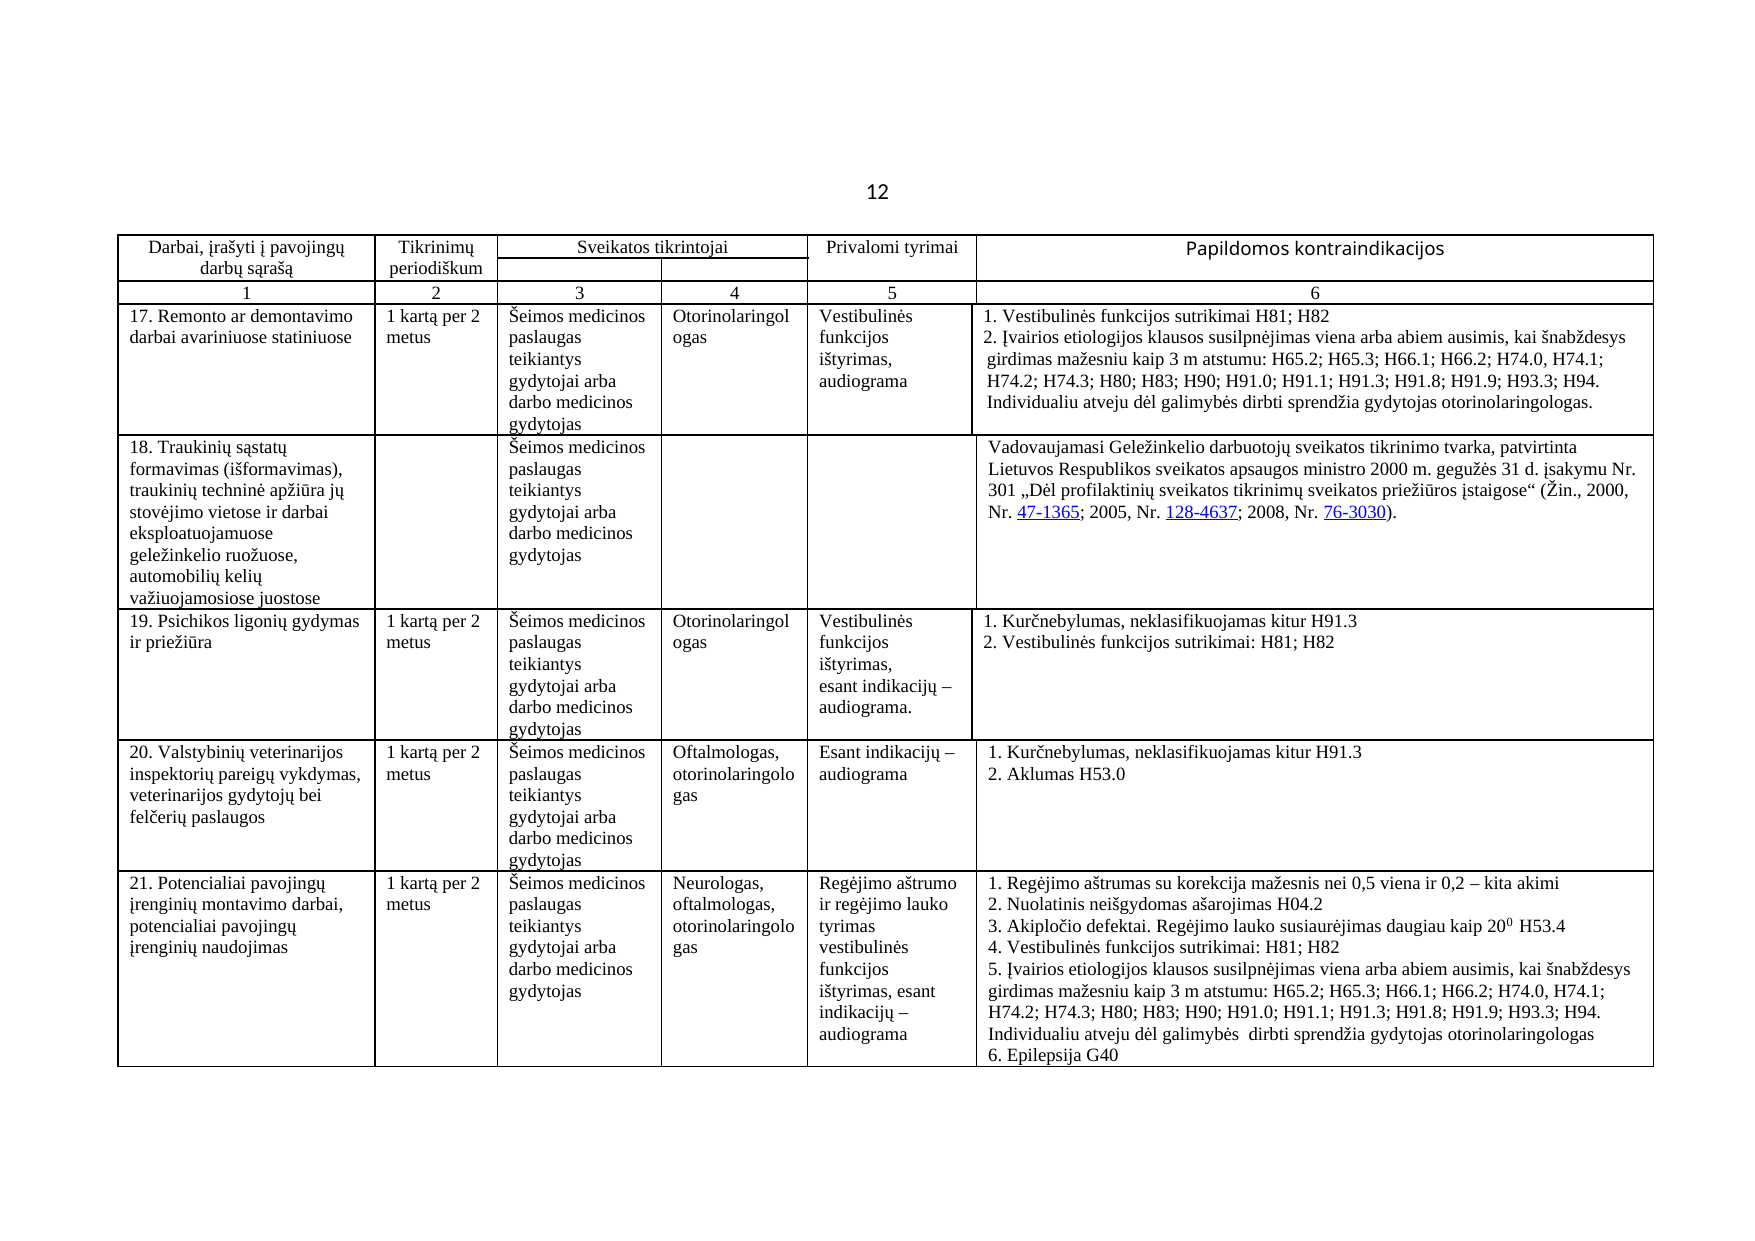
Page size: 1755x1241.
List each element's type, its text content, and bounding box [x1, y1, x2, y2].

table_cell 4 [662, 282, 807, 303]
table_cell 1 kartą per 2 metus [376, 610, 497, 739]
table_cell [498, 259, 661, 280]
table_cell Šeimos medicinos paslaugas teikiantys gydytojai arba darbo medicinos gydytojas [498, 436, 661, 608]
table_cell 3 [498, 282, 661, 303]
table_cell Otorinolaringologas [662, 305, 807, 434]
table_cell 1. Vestibulinės funkcijos sutrikimai H81; H82 2. Įvairios etiologijos klausos susilpnėjimas viena arba abiem ausimis, kai šnabždesys girdimas mažesniu kaip 3 m atstumu: H65.2; H65.3; H66.1; H66.2; H74.0, H74.1; H74.2; H74.3; H80; H83; H90; H91.0; H91.1; H91.3; H91.8; H91.9; H93.3; H94. Individualiu atveju dėl galimybės dirbti sprendžia gydytojas otorinolaringologas. [973, 305, 1653, 434]
table_cell Šeimos medicinos paslaugas teikiantys gydytojai arba darbo medicinos gydytojas [498, 741, 661, 870]
table_cell Esant indikacijų – audiograma [808, 741, 976, 870]
table_cell 1. Kurčnebylumas, neklasifikuojamas kitur H91.3 2. Vestibulinės funkcijos sutrikimai: H81; H82 [973, 610, 1653, 739]
table_cell Šeimos medicinos paslaugas teikiantys gydytojai arba darbo medicinos gydytojas [498, 305, 661, 434]
table_cell Oftalmologas, otorinolaringologas [662, 741, 807, 870]
table_cell 1. Regėjimo aštrumas su korekcija mažesnis nei 0,5 viena ir 0,2 – kita akimi 2. Nuolatinis neišgydomas ašarojimas H04.2 3. Akipločio defektai. Regėjimo lauko susiaurėjimas daugiau kaip 200 H53.4 4. Vestibulinės funkcijos sutrikimai: H81; H82 5. Įvairios etiologijos klausos susilpnėjimas viena arba abiem ausimis, kai šnabždesys girdimas mažesniu kaip 3 m atstumu: H65.2; H65.3; H66.1; H66.2; H74.0, H74.1; H74.2; H74.3; H80; H83; H90; H91.0; H91.1; H91.3; H91.8; H91.9; H93.3; H94. Individualiu atveju dėl galimybės dirbti sprendžia gydytojas otorinolaringologas 6. Epilepsija G40 [977, 872, 1653, 1066]
table_cell 18. Traukinių sąstatų formavimas (išformavimas), traukinių techninė apžiūra jų stovėjimo vietose ir darbai eksploatuojamuose geležinkelio ruožuose, automobilių kelių važiuojamosiose juostose [119, 436, 374, 608]
table_cell 20. Valstybinių veterinarijos inspektorių pareigų vykdymas, veterinarijos gydytojų bei felčerių paslaugos [119, 741, 374, 870]
table_cell 5 [808, 282, 976, 303]
table_cell 19. Psichikos ligonių gydymas ir priežiūra [119, 610, 374, 739]
table_header Privalomi tyrimai [808, 236, 976, 280]
table_cell Vestibulinės funkcijos ištyrimas, esant indikacijų – audiograma. [808, 610, 971, 739]
table_cell Šeimos medicinos paslaugas teikiantys gydytojai arba darbo medicinos gydytojas [498, 872, 661, 1066]
table_cell Regėjimo aštrumo ir regėjimo lauko tyrimas vestibulinės funkcijos ištyrimas, esant indikacijų – audiograma [808, 872, 976, 1066]
table_cell 1 kartą per 2 metus [376, 741, 497, 870]
table_cell 6 [977, 282, 1653, 303]
table_cell [662, 259, 807, 280]
table_cell [376, 436, 497, 608]
table_header Darbai, įrašyti į pavojingų darbų sąrašą [119, 236, 374, 280]
table_cell 2 [376, 282, 497, 303]
table_cell [662, 436, 807, 608]
table_header Papildomos kontraindikacijos [977, 236, 1653, 280]
table_cell 1 kartą per 2 metus [376, 305, 497, 434]
table_header Sveikatos tikrintojai [498, 236, 807, 257]
table_cell Neurologas, oftalmologas, otorinolaringologas [662, 872, 807, 1066]
table_cell 1 kartą per 2 metus [376, 872, 497, 1066]
table_cell [808, 436, 976, 608]
table_cell 1. Kurčnebylumas, neklasifikuojamas kitur H91.3 2. Aklumas H53.0 [977, 741, 1653, 870]
table_cell Vestibulinės funkcijos ištyrimas, audiograma [808, 305, 971, 434]
table_cell 21. Potencialiai pavojingų įrenginių montavimo darbai, potencialiai pavojingų įrenginių naudojimas [119, 872, 374, 1066]
table_cell 1 [119, 282, 374, 303]
table_header Tikrinimų periodiškumas [376, 236, 497, 280]
table_cell Šeimos medicinos paslaugas teikiantys gydytojai arba darbo medicinos gydytojas [498, 610, 661, 739]
table_cell Otorinolaringologas [662, 610, 807, 739]
table_cell Vadovaujamasi Geležinkelio darbuotojų sveikatos tikrinimo tvarka, patvirtinta Lietuvos Respublikos sveikatos apsaugos ministro 2000 m. gegužės 31 d. įsakymu Nr. 301 „Dėl profilaktinių sveikatos tikrinimų sveikatos priežiūros įstaigose“ (Žin., 2000, Nr. 47-1365; 2005, Nr. 128-4637; 2008, Nr. 76-3030). [977, 436, 1653, 608]
table_cell 17. Remonto ar demontavimo darbai avariniuose statiniuose [119, 305, 374, 434]
